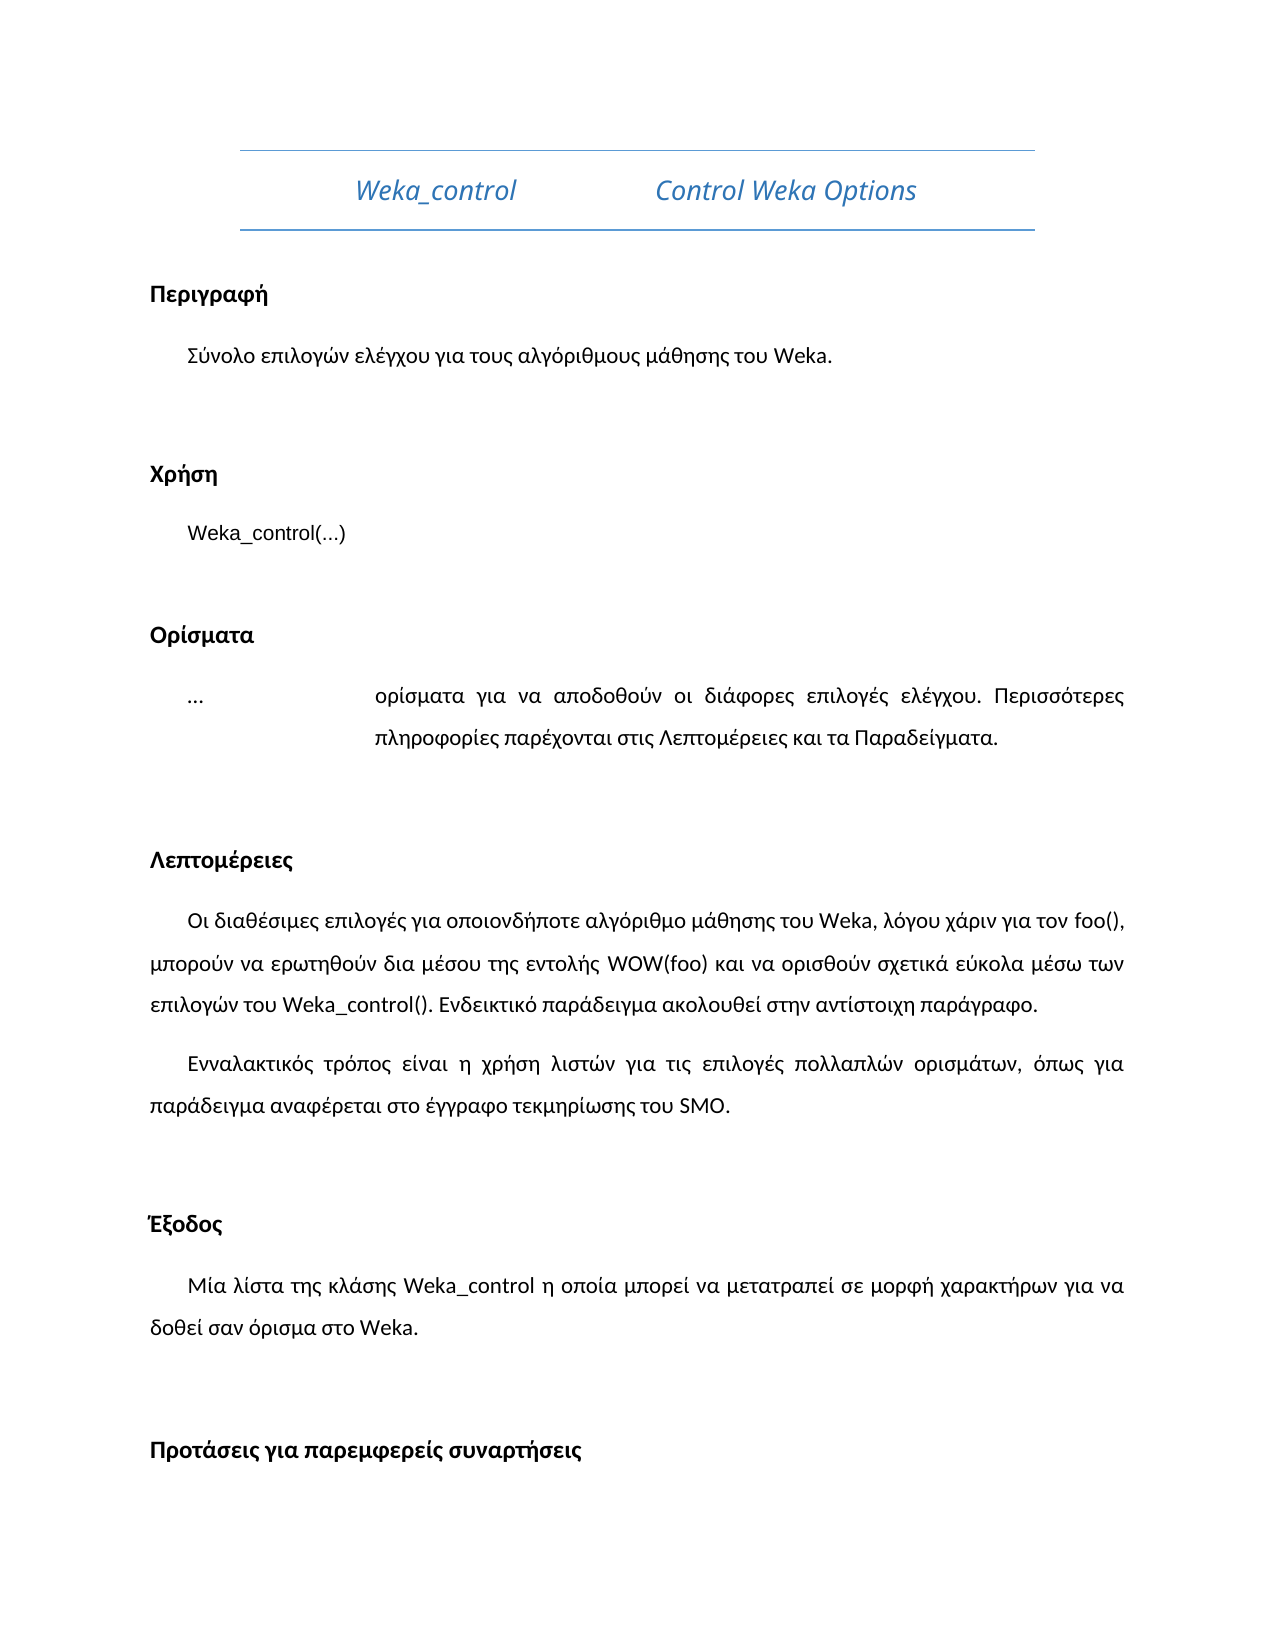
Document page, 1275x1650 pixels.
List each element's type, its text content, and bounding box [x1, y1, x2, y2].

text Ορίσματα [150, 619, 1125, 649]
text Περιγραφή [150, 278, 1125, 309]
text Ενναλακτικός τρόπος είναι η χρήση λιστών για τις επιλογές πολλαπλών ορισμάτων, όπως για παράδειγμα αναφέρεται στο έγγραφο τεκμηρίωσης του SMO. [150, 1049, 1125, 1119]
text Μία λίστα της κλάσης Weka_control η οποία μπορεί να μετατραπεί σε μορφή χαρακτήρων για να δοθεί σαν όρισμα στο Weka. [150, 1271, 1125, 1341]
text Weka_control(...) [150, 521, 1125, 544]
text … ορίσματα για να αποδοθούν οι διάφορες επιλογές ελέγχου. Περισσότερες πληροφορίες παρέχονται στις Λεπτομέρειες και τα Παραδείγματα. [187, 681, 1125, 751]
text Οι διαθέσιμες επιλογές για οποιονδήποτε αλγόριθμο μάθησης του Weka, λόγου χάριν για τον foo(), μπορούν να ερωτηθούν δια μέσου της εντολής WOW(foo) και να ορισθούν σχετικά εύκολα μέσω των επιλογών του Weka_control(). Ενδεικτικό παράδειγμα ακολουθεί στην αντίστοιχη παράγραφο. [150, 907, 1125, 1019]
text Χρήση [150, 458, 1125, 489]
text Σύνολο επιλογών ελέγχου για τους αλγόριθμους μάθησης του Weka. [150, 341, 1125, 369]
text Λεπτομέρειες [150, 844, 1125, 875]
text Προτάσεις για παρεμφερείς συναρτήσεις [150, 1434, 1125, 1464]
text Έξοδος [150, 1208, 1125, 1239]
subtitle Weka_control Control Weka Options [240, 151, 1035, 229]
